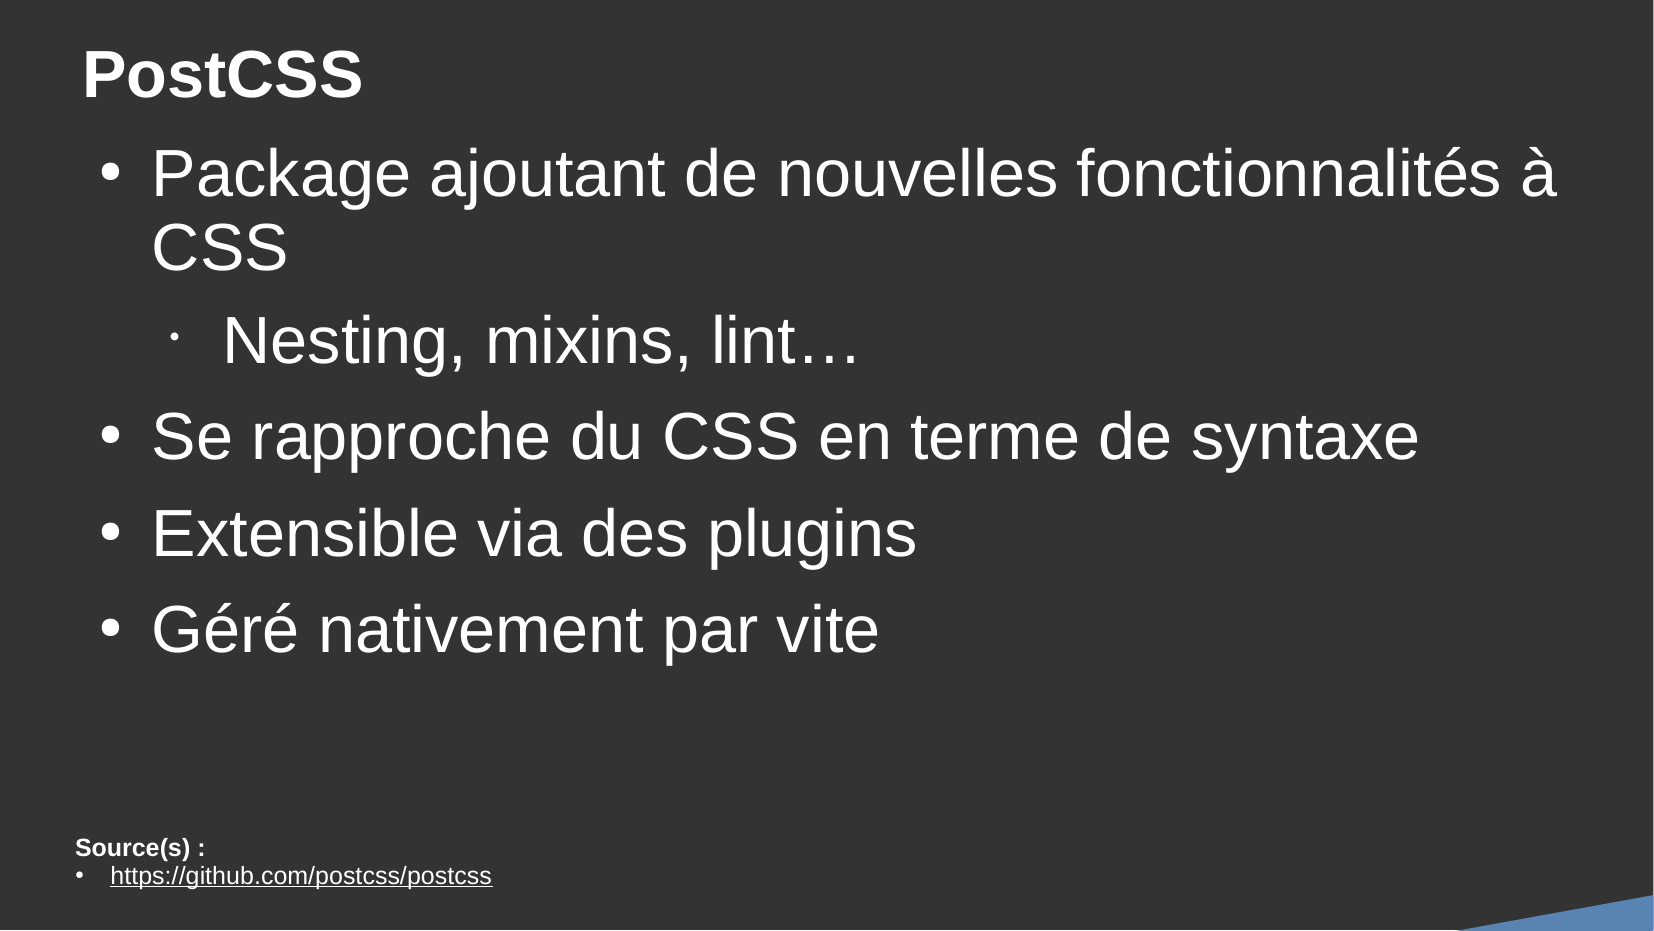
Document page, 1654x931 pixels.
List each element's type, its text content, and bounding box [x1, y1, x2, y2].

title PostCSS [82, 37, 1571, 114]
text_box [1455, 894, 1654, 931]
text_box Source(s) : https://github.com/postcss/postcss [60, 826, 1546, 911]
list Package ajoutant de nouvelles fonctionnalités à CSS Nesting, mixins, lint… Se rapproche du CSS en terme de syntaxe Extensible via des plugins Géré nativement par vite [80, 135, 1620, 798]
